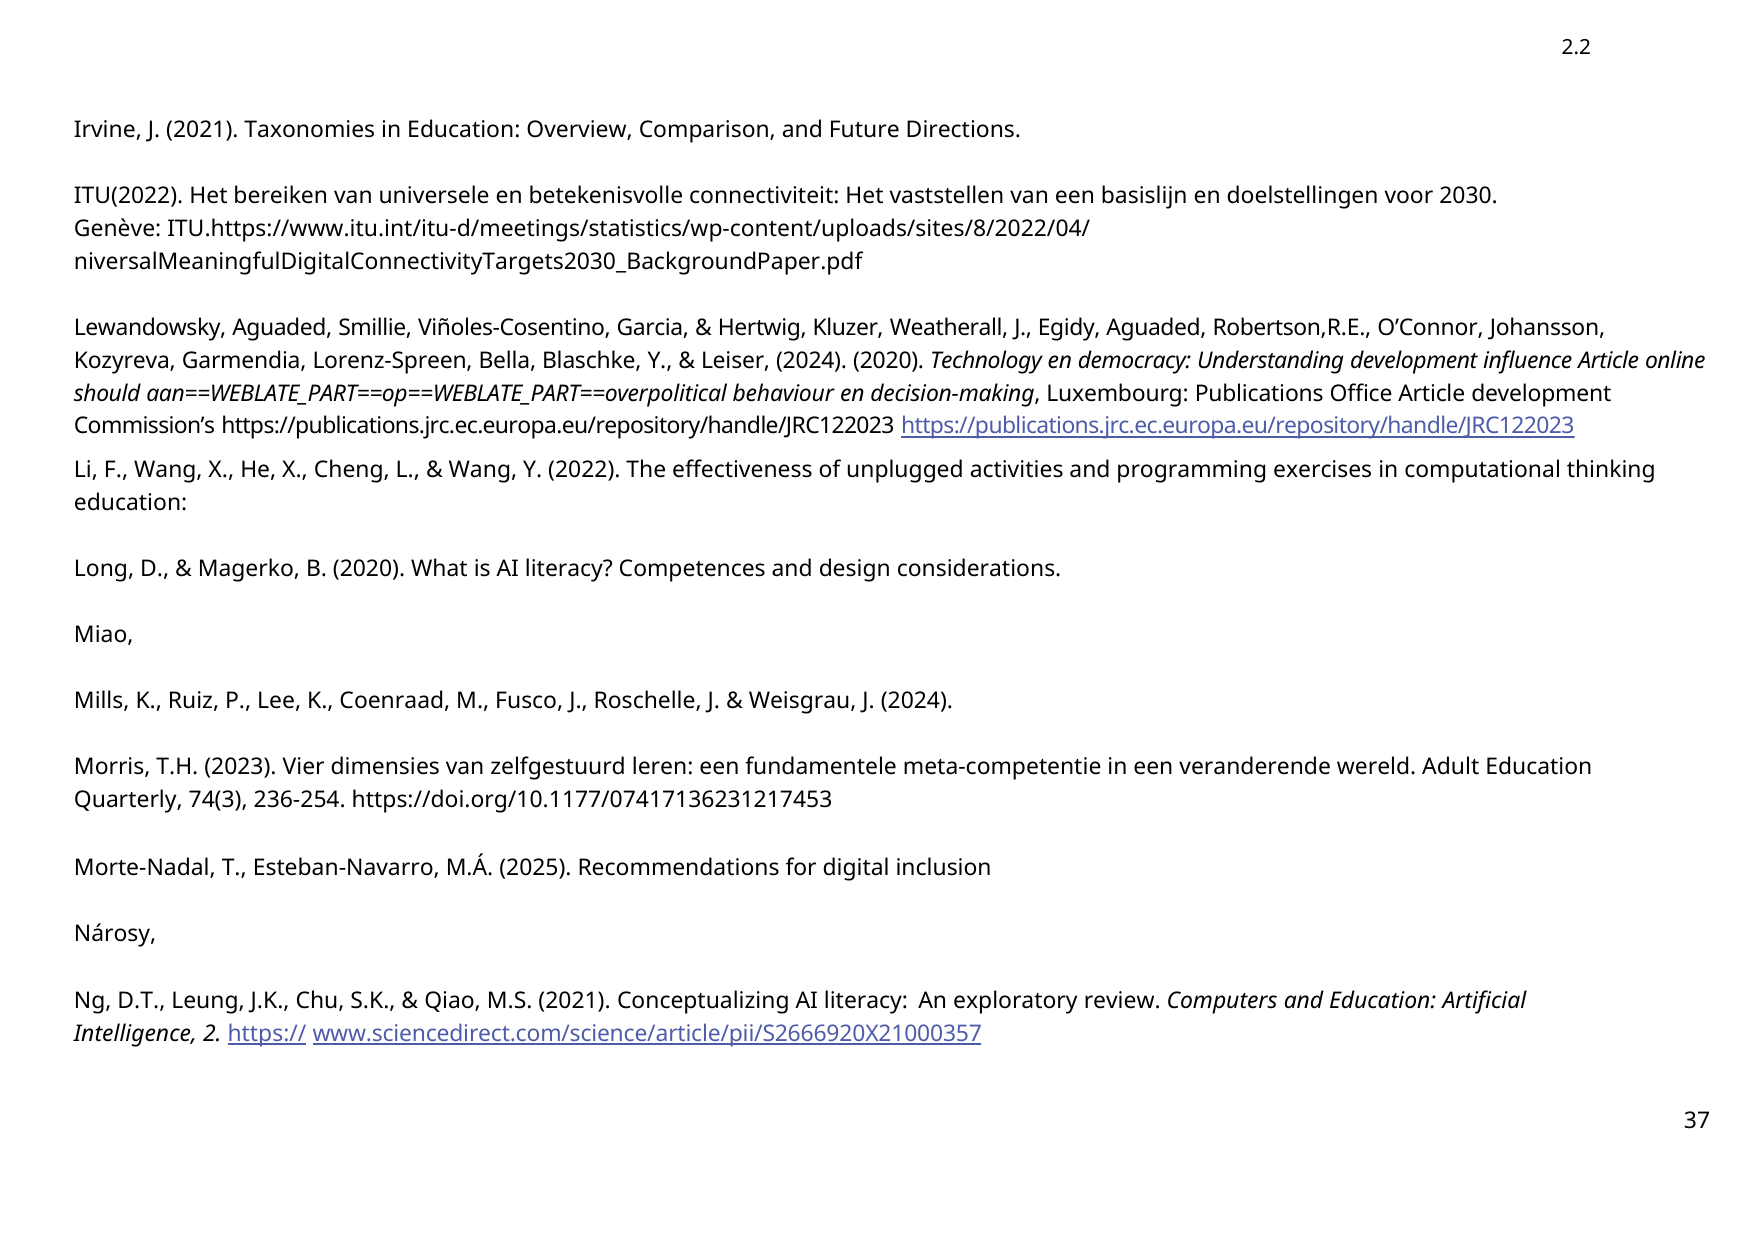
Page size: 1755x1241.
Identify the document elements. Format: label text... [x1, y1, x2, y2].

text ITU(2022). Het bereiken van universele en betekenisvolle connectiviteit: Het vaststellen van een basislijn en doelstellingen voor 2030. Genève: ITU.https://www.itu.int/itu-d/meetings/statistics/wp-content/uploads/sites/8/2022/04/niversalMeaningfulDigitalConnectivityTargets2030_BackgroundPaper.pdf [74, 179, 1590, 276]
text Morris, T.H. (2023). Vier dimensies van zelfgestuurd leren: een fundamentele meta-competentie in een veranderende wereld. Adult Education Quarterly, 74(3), 236-254. https://doi.org/10.1177/07417136231217453 [74, 750, 1646, 814]
text Long, D., & Magerko, B. (2020). What is AI literacy? Competences and design considerations. [74, 552, 1671, 583]
text Mills, K., Ruiz, P., Lee, K., Coenraad, M., Fusco, J., Roschelle, J. & Weisgrau, J. (2024). [74, 684, 1654, 715]
text Morte-Nadal, T., Esteban-Navarro, M.Á. (2025). Recommendations for digital inclusion [74, 851, 1671, 882]
text Irvine, J. (2021). Taxonomies in Education: Overview, Comparison, and Future Directions. [74, 113, 1710, 144]
text Miao, [74, 618, 1671, 649]
text Nárosy, [74, 917, 1599, 949]
text Li, F., Wang, X., He, X., Cheng, L., & Wang, Y. (2022). The effectiveness of unplugged activities and programming exercises in computational thinking education: [74, 453, 1671, 517]
text Lewandowsky, Aguaded, Smillie, Viñoles-Cosentino, Garcia, & Hertwig, Kluzer, Weatherall, J., Egidy, Aguaded, Robertson,R.E., O’Connor, Johansson, Kozyreva, Garmendia, Lorenz-Spreen, Bella, Blaschke, Y., & Leiser, (2024). (2020). Technology en democracy: Understanding development influence Article online should aan==WEBLATE_PART==op==WEBLATE_PART==overpolitical behaviour en decision-making, Luxembourg: Publications Office Article development Commission’s https://publications.jrc.ec.europa.eu/repository/handle/JRC122023 https://publications.jrc.ec.europa.eu/repository/handle/JRC122023 [74, 311, 1710, 441]
text Ng, D.T., Leung, J.K., Chu, S.K., & Qiao, M.S. (2021). Conceptualizing AI literacy: An exploratory review. Computers and Education: Artificial Intelligence, 2. https:// www.sciencedirect.com/science/article/pii/S2666920X21000357 [74, 984, 1656, 1048]
